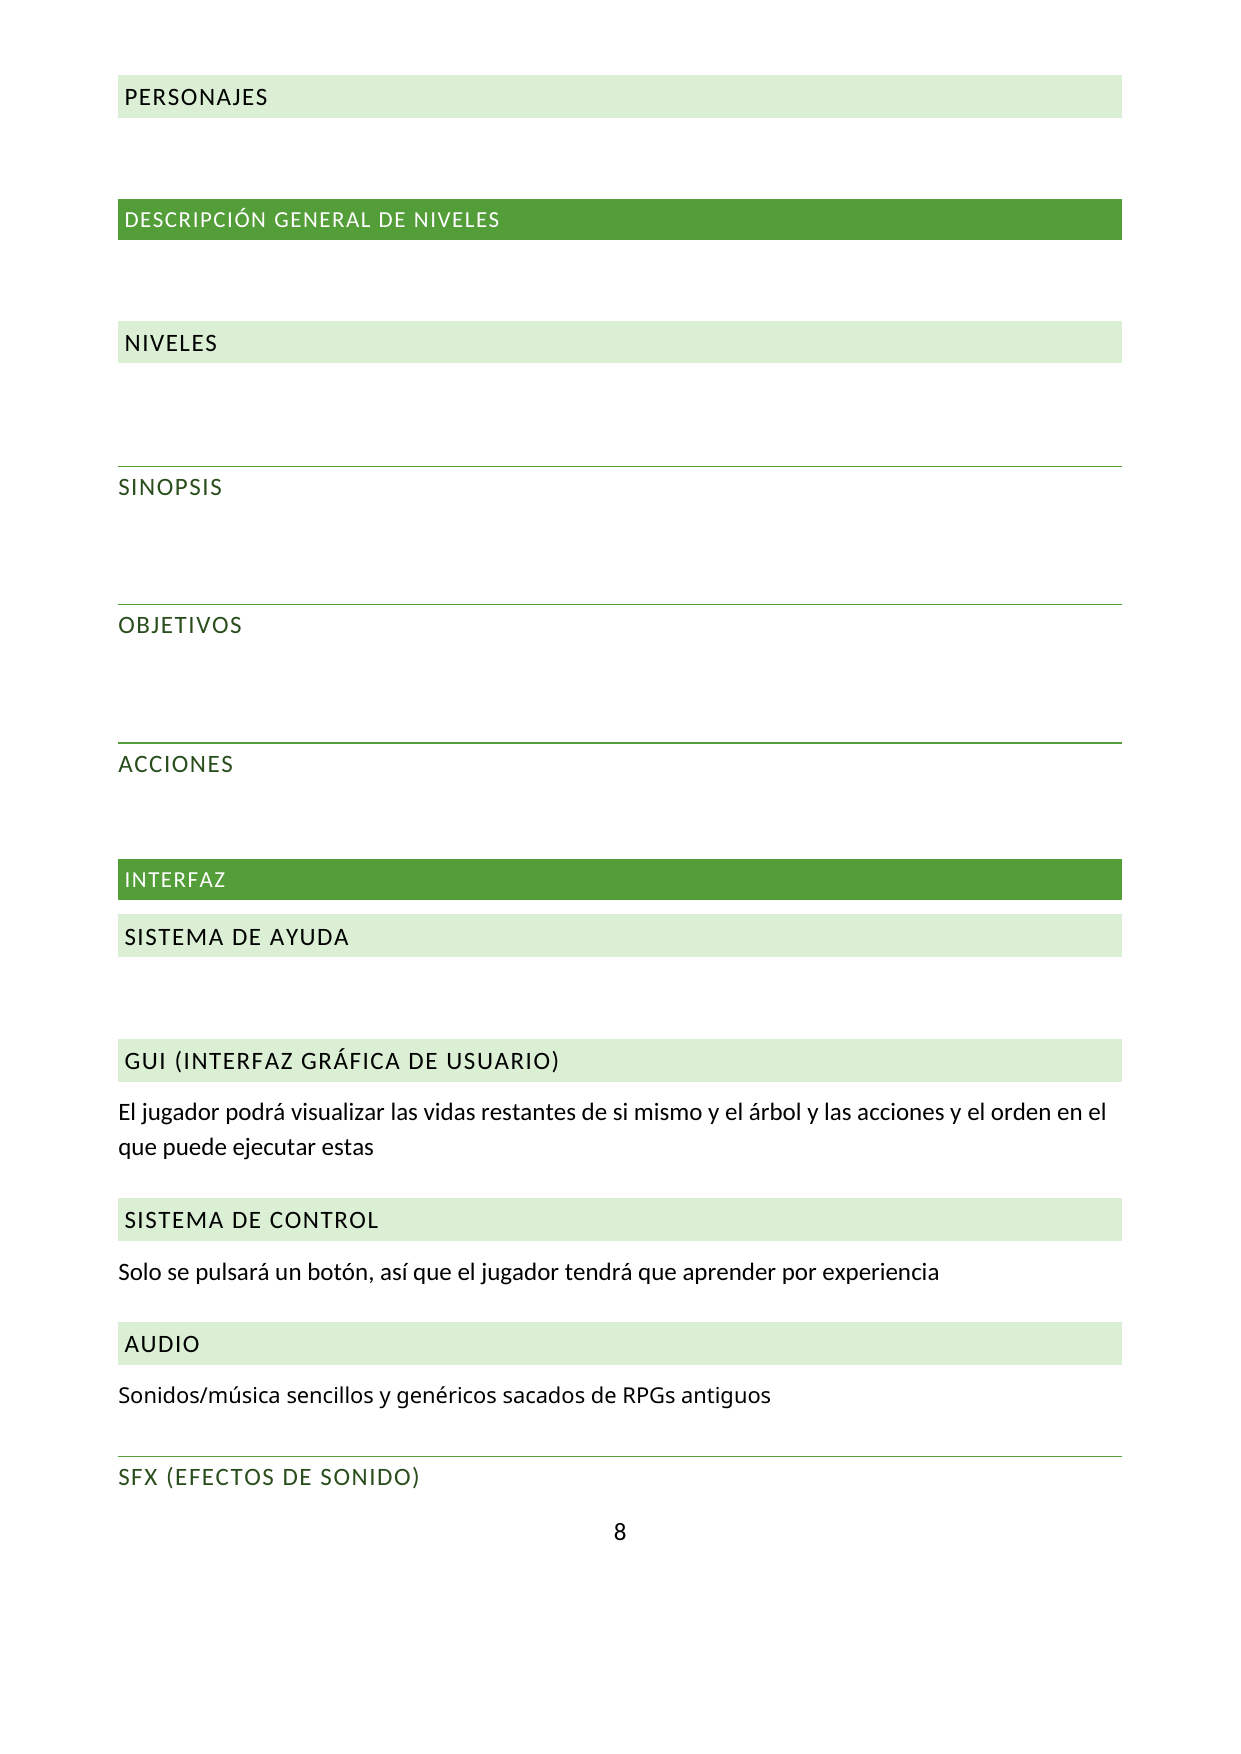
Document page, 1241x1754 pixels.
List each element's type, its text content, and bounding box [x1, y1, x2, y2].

text Solo se pulsará un botón, así que el jugador tendrá que aprender por experiencia [118, 1256, 1122, 1286]
subtitle Audio [124, 1328, 1116, 1359]
subtitle Sistema de ayuda [124, 921, 1116, 951]
subtitle Sinopsis [118, 467, 1122, 502]
subtitle SFX (Efectos de sonido) [118, 1457, 1122, 1492]
subtitle GUI (Interfaz Gráfica de Usuario) [124, 1045, 1116, 1075]
subtitle Sistema de Control [124, 1204, 1116, 1234]
text Sonidos/música sencillos y genéricos sacados de RPGs antiguos [118, 1380, 1122, 1410]
subtitle Interfaz [124, 866, 1116, 894]
subtitle Niveles [124, 327, 1116, 357]
subtitle Descripción General de Niveles [124, 205, 1116, 233]
subtitle Acciones [118, 744, 1122, 778]
subtitle Personajes [124, 81, 1116, 112]
subtitle Objetivos [118, 605, 1122, 640]
text El jugador podrá visualizar las vidas restantes de si mismo y el árbol y las acciones y el orden en el que puede ejecutar estas [118, 1097, 1122, 1162]
